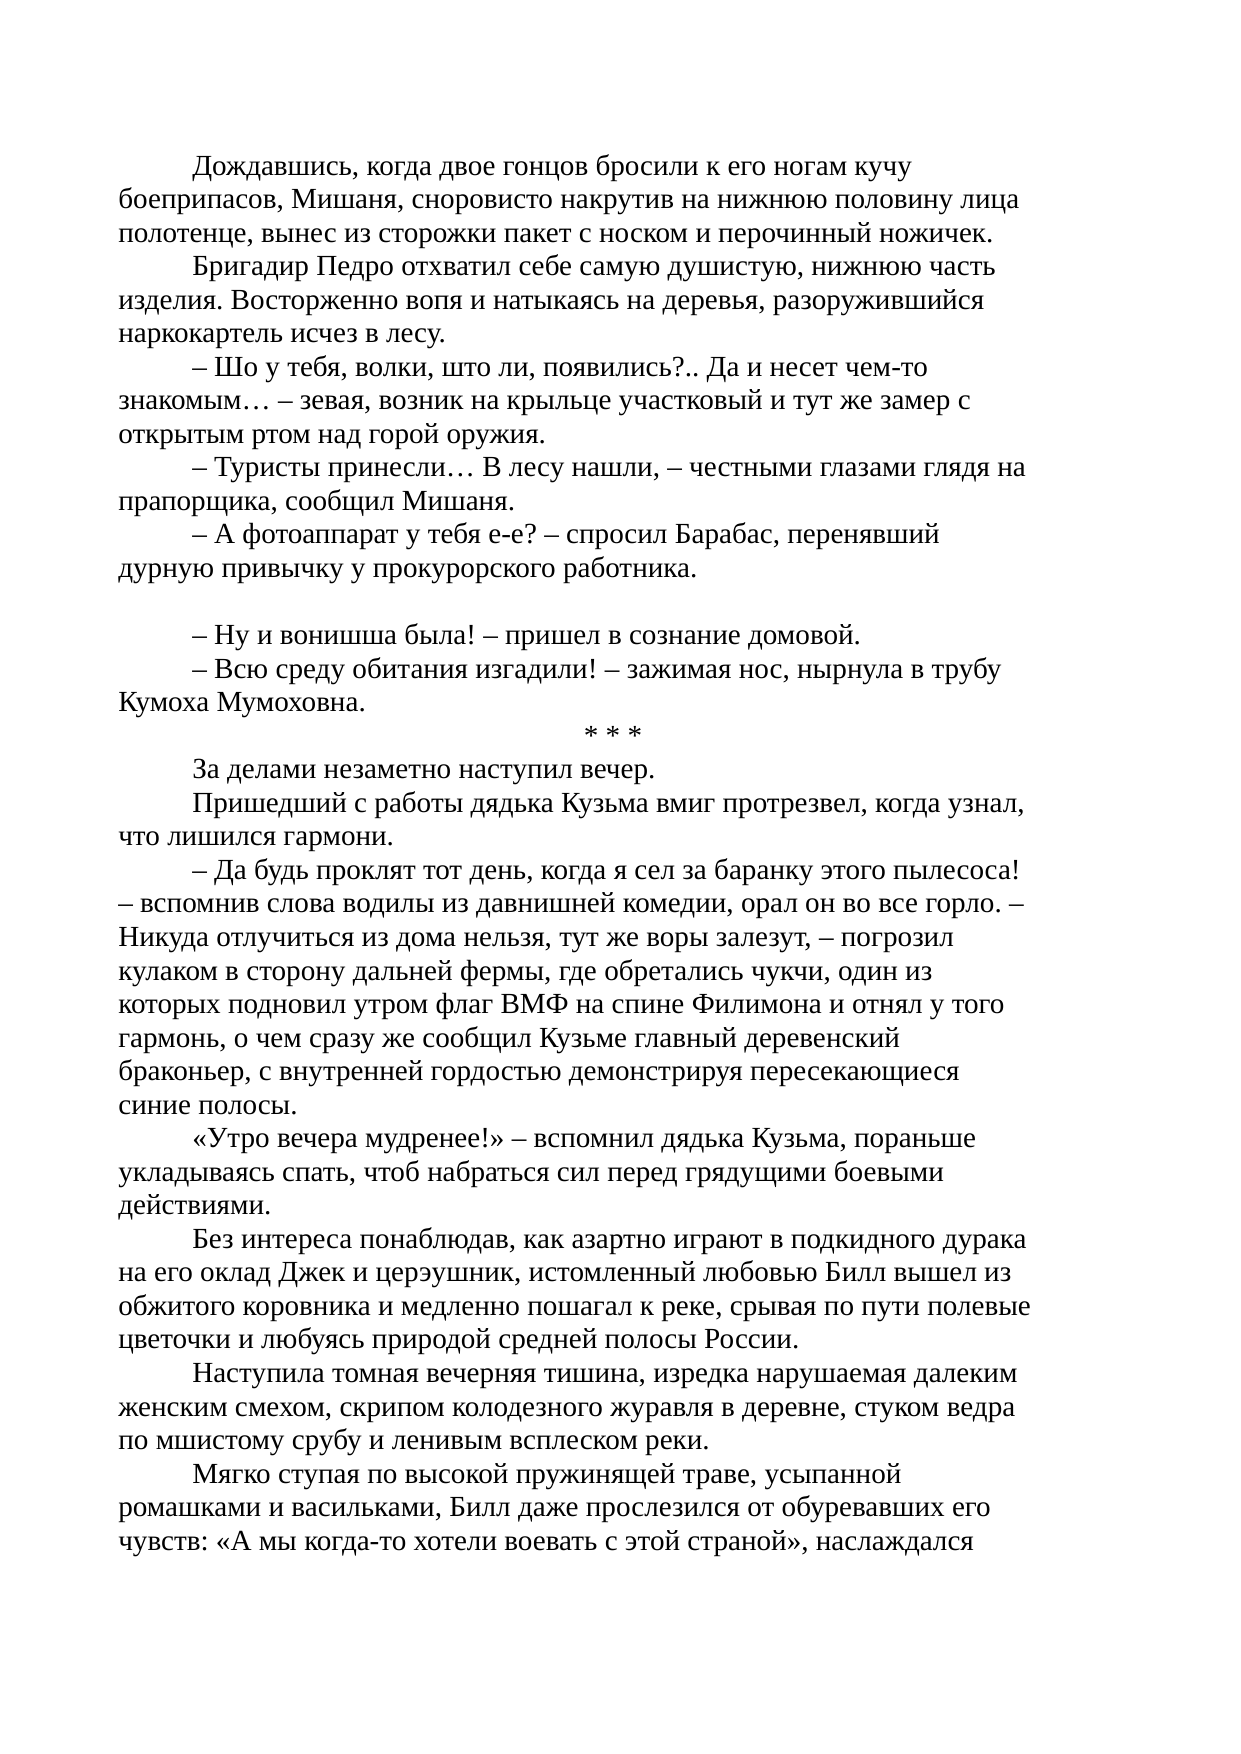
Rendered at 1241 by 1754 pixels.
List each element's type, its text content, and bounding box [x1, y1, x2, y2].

text Бригадир Педро отхватил себе самую душистую, нижнюю часть изделия. Восторженно вопя и натыкаясь на деревья, разоружившийся наркокартель исчез в лесу. [118, 248, 1033, 349]
text Без интереса понаблюдав, как азартно играют в подкидного дурака на его оклад Джек и церэушник, истомленный любовью Билл вышел из обжитого коровника и медленно пошагал к реке, срывая по пути полевые цветочки и любуясь природой средней полосы России. [118, 1221, 1033, 1355]
text – Ну и вонишша была! – пришел в сознание домовой. [118, 617, 1033, 651]
text Дождавшись, когда двое гонцов бросили к его ногам кучу боеприпасов, Мишаня, сноровисто накрутив на нижнюю половину лица полотенце, вынес из сторожки пакет с носком и перочинный ножичек. [118, 148, 1033, 248]
text За делами незаметно наступил вечер. [118, 751, 1033, 785]
text Мягко ступая по высокой пружинящей траве, усыпанной ромашками и васильками, Билл даже прослезился от обуревавших его чувств: «А мы когда-то хотели воевать с этой страной», наслаждался [118, 1456, 1033, 1556]
text «Утро вечера мудренее!» – вспомнил дядька Кузьма, пораньше укладываясь спать, чтоб набраться сил перед грядущими боевыми действиями. [118, 1120, 1033, 1221]
text – Да будь проклят тот день, когда я сел за баранку этого пылесоса! – вспомнив слова водилы из давнишней комедии, орал он во все горло. – Никуда отлучиться из дома нельзя, тут же воры залезут, – погрозил кулаком в сторону дальней фермы, где обретались чукчи, один из которых подновил утром флаг ВМФ на спине Филимона и отнял у того гармонь, о чем сразу же сообщил Кузьме главный деревенский браконьер, с внутренней гордостью демонстрируя пересекающиеся синие полосы. [118, 852, 1033, 1120]
text – Шо у тебя, волки, што ли, появились?.. Да и несет чем-то знакомым… – зевая, возник на крыльце участковый и тут же замер с открытым ртом над горой оружия. [118, 349, 1033, 449]
subtitle * * * [118, 718, 1033, 751]
text – Туристы принесли… В лесу нашли, – честными глазами глядя на прапорщика, сообщил Мишаня. [118, 449, 1033, 517]
text Наступила томная вечерняя тишина, изредка нарушаемая далеким женским смехом, скрипом колодезного журавля в деревне, стуком ведра по мшистому срубу и ленивым всплеском реки. [118, 1355, 1033, 1456]
text – Всю среду обитания изгадили! – зажимая нос, нырнула в трубу Кумоха Мумоховна. [118, 651, 1033, 718]
text – А фотоаппарат у тебя е-е? – спросил Барабас, перенявший дурную привычку у прокурорского работника. [118, 517, 1033, 584]
text Пришедший с работы дядька Кузьма вмиг протрезвел, когда узнал, что лишился гармони. [118, 785, 1033, 852]
